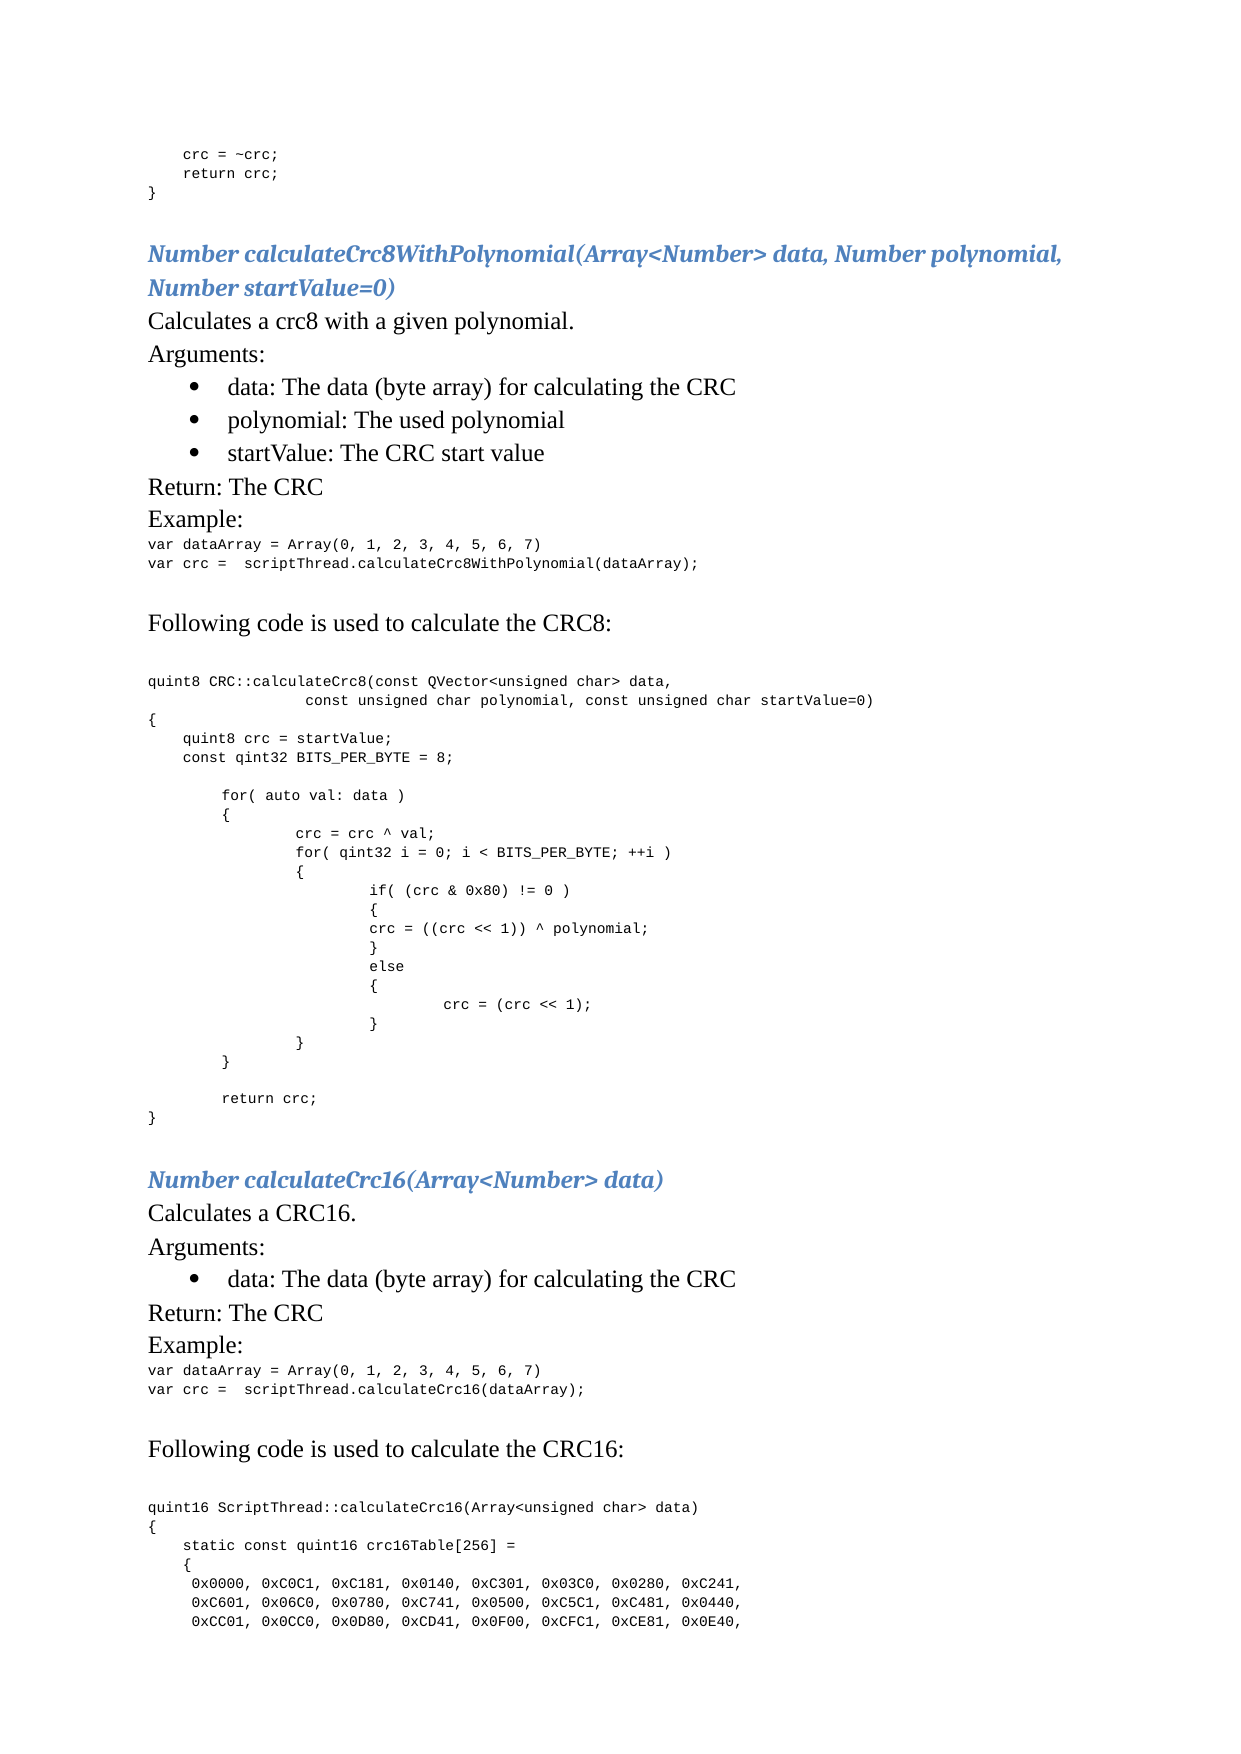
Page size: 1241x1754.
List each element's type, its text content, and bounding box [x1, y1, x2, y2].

text { [148, 978, 1093, 994]
text Following code is used to calculate the CRC8: [148, 608, 1093, 637]
text const unsigned char polynomial, const unsigned char startValue=0) [148, 693, 1093, 710]
text var crc = scriptThread.calculateCrc16(dataArray); [148, 1383, 1093, 1399]
text return crc; [148, 1092, 1093, 1108]
text else [148, 959, 1093, 976]
list data: The data (byte array) for calculating the CRC [190, 1264, 1093, 1293]
text crc = ~crc; [148, 148, 1093, 164]
text const qint32 BITS_PER_BYTE = 8; [148, 750, 1093, 767]
text Arguments: [148, 339, 1093, 368]
text Following code is used to calculate the CRC16: [148, 1434, 1093, 1463]
text return crc; [148, 167, 1093, 183]
text static const quint16 crc16Table[256] = [148, 1538, 1093, 1555]
text var dataArray = Array(0, 1, 2, 3, 4, 5, 6, 7) [148, 538, 1093, 554]
text { [148, 1519, 1093, 1536]
text Return: The CRC [148, 1298, 1093, 1326]
text quint8 crc = startValue; [148, 731, 1093, 748]
text crc = (crc << 1); [148, 997, 1093, 1013]
text if( (crc & 0x80) != 0 ) [148, 883, 1093, 900]
text crc = crc ^ val; [223, 826, 1093, 843]
text for( auto val: data ) [148, 788, 1093, 805]
list data: The data (byte array) for calculating the CRC [190, 372, 1093, 401]
subtitle Number calculateCrc16(Array<Number> data) [148, 1166, 1093, 1194]
text Example: [148, 1331, 1093, 1359]
text { [148, 1557, 1093, 1574]
text } [148, 186, 1093, 202]
subtitle Number calculateCrc8WithPolynomial(Array<Number> data, Number polynomial, Number startValue=0) [148, 240, 1093, 302]
list startValue: The CRC start value [190, 438, 1093, 467]
text } [148, 1016, 1093, 1032]
text crc = ((crc << 1)) ^ polynomial; [148, 921, 1093, 938]
text Calculates a crc8 with a given polynomial. [148, 306, 1093, 335]
text Arguments: [148, 1232, 1093, 1260]
text Calculates a CRC16. [148, 1198, 1093, 1227]
text var crc = scriptThread.calculateCrc8WithPolynomial(dataArray); [148, 557, 1093, 573]
text for( qint32 i = 0; i < BITS_PER_BYTE; ++i ) [223, 845, 1093, 862]
text { [148, 902, 1093, 919]
text } [148, 1035, 1093, 1051]
text { [148, 807, 1093, 824]
text Return: The CRC [148, 472, 1093, 500]
text { [148, 712, 1093, 729]
list polynomial: The used polynomial [190, 406, 1093, 434]
text quint16 ScriptThread::calculateCrc16(Array<unsigned char> data) [148, 1501, 1093, 1517]
text 0xC601, 0x06C0, 0x0780, 0xC741, 0x0500, 0xC5C1, 0xC481, 0x0440, [148, 1595, 1093, 1612]
text { [223, 864, 1093, 881]
text 0xCC01, 0x0CC0, 0x0D80, 0xCD41, 0x0F00, 0xCFC1, 0xCE81, 0x0E40, [148, 1614, 1093, 1631]
text quint8 CRC::calculateCrc8(const QVector<unsigned char> data, [148, 674, 1093, 691]
text } [148, 1054, 1093, 1070]
text Example: [148, 504, 1093, 533]
text var dataArray = Array(0, 1, 2, 3, 4, 5, 6, 7) [148, 1364, 1093, 1380]
text 0x0000, 0xC0C1, 0xC181, 0x0140, 0xC301, 0x03C0, 0x0280, 0xC241, [148, 1576, 1093, 1593]
text } [148, 940, 1093, 957]
text } [148, 1111, 1093, 1127]
